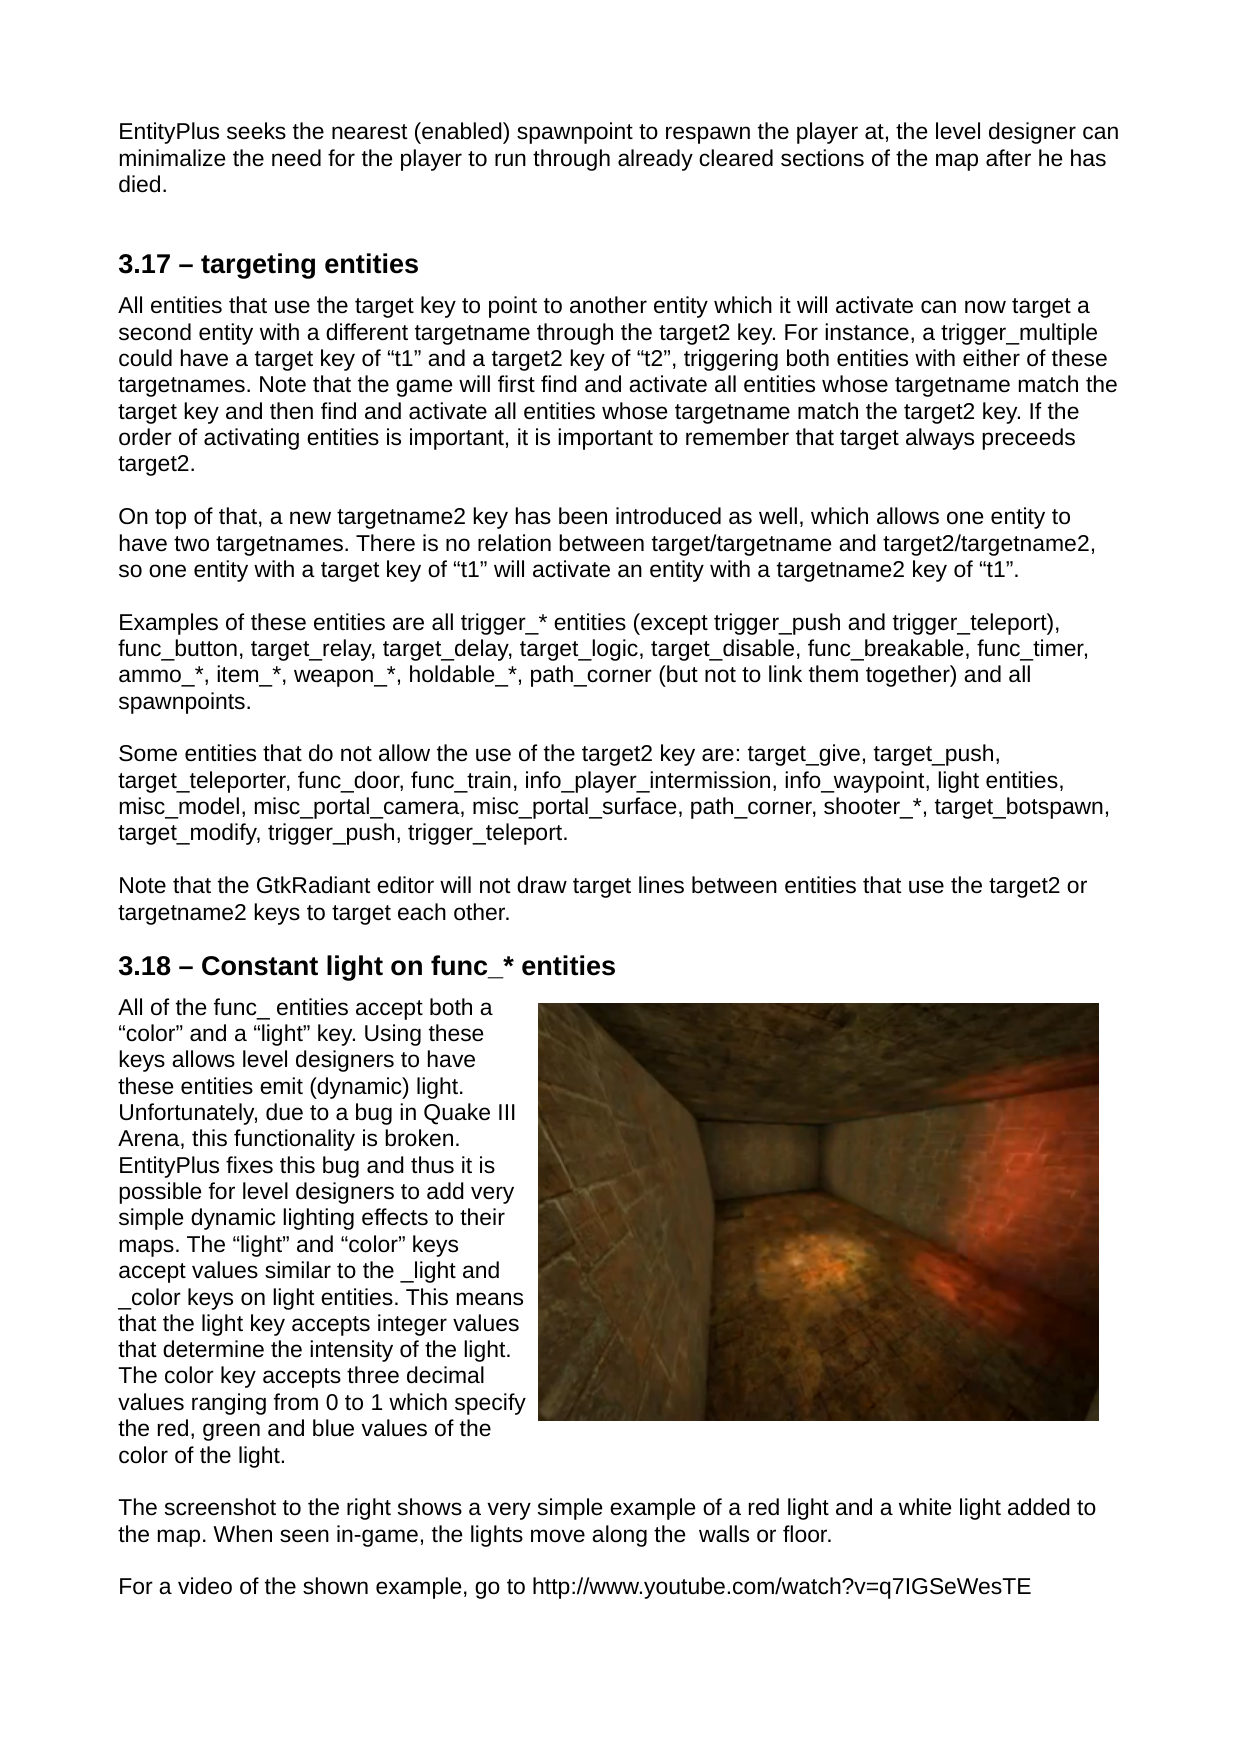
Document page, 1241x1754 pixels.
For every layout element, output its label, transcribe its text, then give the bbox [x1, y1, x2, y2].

text For a video of the shown example, go to http://www.youtube.com/watch?v=q7IGSeWesTE [118, 1573, 1122, 1600]
subtitle 3.17 – targeting entities [118, 248, 1122, 280]
picture [538, 1003, 1099, 1421]
text On top of that, a new targetname2 key has been introduced as well, which allows one entity to have two targetnames. There is no relation between target/targetname and target2/targetname2, so one entity with a target key of “t1” will activate an entity with a targetname2 key of “t1”. [118, 503, 1122, 582]
text Some entities that do not allow the use of the target2 key are: target_give, target_push, target_teleporter, func_door, func_train, info_player_intermission, info_waypoint, light entities, misc_model, misc_portal_camera, misc_portal_surface, path_corner, shooter_*, target_botspawn, target_modify, trigger_push, trigger_teleport. [118, 740, 1122, 846]
text EntityPlus seeks the nearest (enabled) spawnpoint to respawn the player at, the level designer can minimalize the need for the player to run through already cleared sections of the map after he has died. [118, 118, 1122, 197]
text The screenshot to the right shows a very simple example of a red light and a white light added to the map. When seen in-game, the lights move along the walls or floor. [118, 1494, 1122, 1547]
subtitle 3.18 – Constant light on func_* entities [118, 950, 1122, 981]
text Note that the GtkRadiant editor will not draw target lines between entities that use the target2 or targetname2 keys to target each other. [118, 872, 1122, 925]
text All entities that use the target key to point to another entity which it will activate can now target a second entity with a different targetname through the target2 key. For instance, a trigger_multiple could have a target key of “t1” and a target2 key of “t2”, triggering both entities with either of these targetnames. Note that the game will first find and activate all entities whose targetname match the target key and then find and activate all entities whose targetname match the target2 key. If the order of activating entities is important, it is important to remember that target always preceeds target2. [118, 292, 1122, 477]
text All of the func_ entities accept both a “color” and a “light” key. Using these keys allows level designers to have these entities emit (dynamic) light. Unfortunately, due to a bug in Quake III Arena, this functionality is broken. EntityPlus fixes this bug and thus it is possible for level designers to add very simple dynamic lighting effects to their maps. The “light” and “color” keys accept values similar to the _light and _color keys on light entities. This means that the light key accepts integer values that determine the intensity of the light. The color key accepts three decimal values ranging from 0 to 1 which specify the red, green and blue values of the color of the light. [118, 993, 1122, 1468]
text Examples of these entities are all trigger_* entities (except trigger_push and trigger_teleport), func_button, target_relay, target_delay, target_logic, target_disable, func_breakable, func_timer, ammo_*, item_*, weapon_*, holdable_*, path_corner (but not to link them together) and all spawnpoints. [118, 608, 1122, 714]
